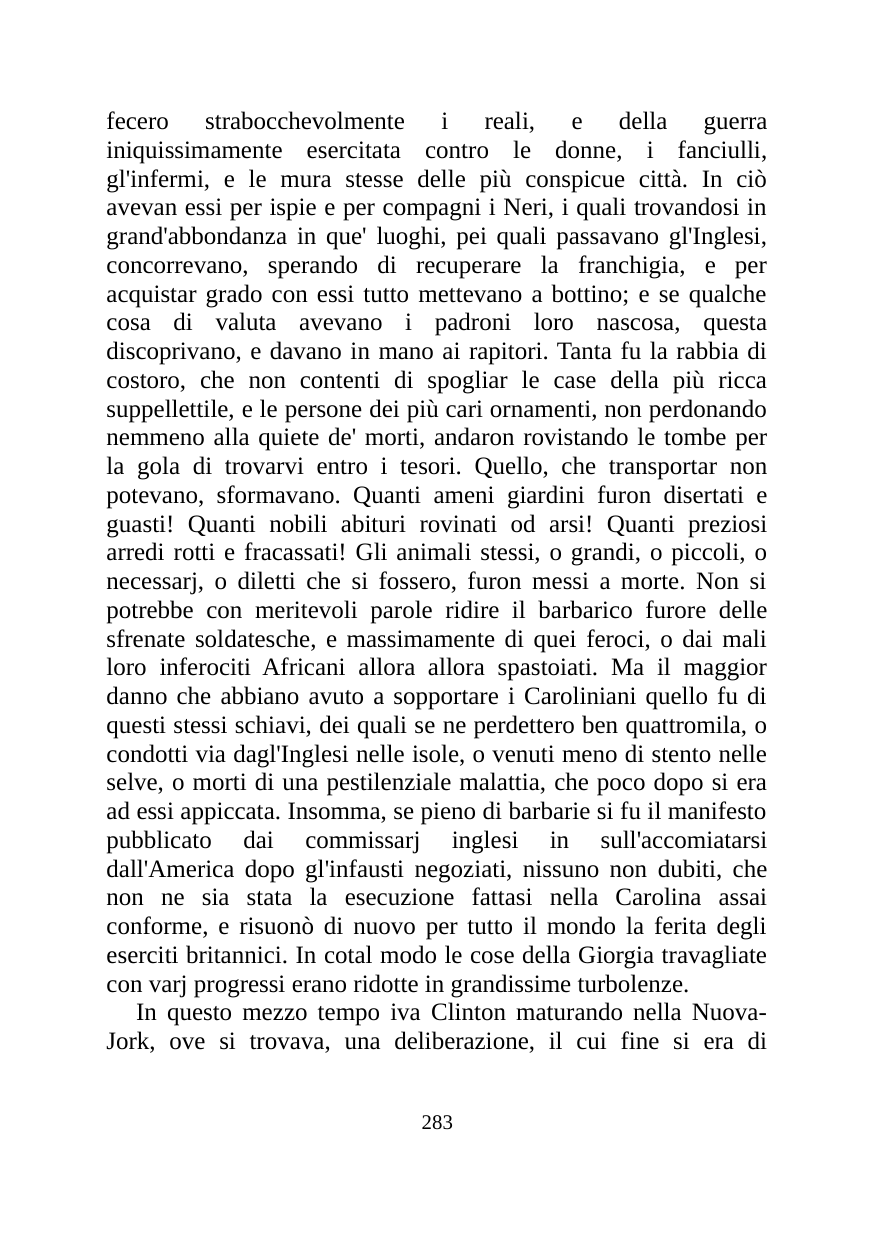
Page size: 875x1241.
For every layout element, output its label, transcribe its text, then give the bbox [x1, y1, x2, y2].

text In questo mezzo tempo iva Clinton maturando nella Nuova-Jork, ove si trovava, una deliberazione, il cui fine si era di [106, 997, 768, 1055]
text fecero strabocchevolmente i reali, e della guerra iniquissimamente esercitata contro le donne, i fanciulli, gl'infermi, e le mura stesse delle più conspicue città. In ciò avevan essi per ispie e per compagni i Neri, i quali trovandosi in grand'abbondanza in que' luoghi, pei quali passavano gl'Inglesi, concorrevano, sperando di recuperare la franchigia, e per acquistar grado con essi tutto mettevano a bottino; e se qualche cosa di valuta avevano i padroni loro nascosa, questa discoprivano, e davano in mano ai rapitori. Tanta fu la rabbia di costoro, che non contenti di spogliar le case della più ricca suppellettile, e le persone dei più cari ornamenti, non perdonando nemmeno alla quiete de' morti, andaron rovistando le tombe per la gola di trovarvi entro i tesori. Quello, che transportar non potevano, sformavano. Quanti ameni giardini furon disertati e guasti! Quanti nobili abituri rovinati od arsi! Quanti preziosi arredi rotti e fracassati! Gli animali stessi, o grandi, o piccoli, o necessarj, o diletti che si fossero, furon messi a morte. Non si potrebbe con meritevoli parole ridire il barbarico furore delle sfrenate soldatesche, e massimamente di quei feroci, o dai mali loro inferociti Africani allora allora spastoiati. Ma il maggior danno che abbiano avuto a sopportare i Caroliniani quello fu di questi stessi schiavi, dei quali se ne perdettero ben quattromila, o condotti via dagl'Inglesi nelle isole, o venuti meno di stento nelle selve, o morti di una pestilenziale malattia, che poco dopo si era ad essi appiccata. Insomma, se pieno di barbarie si fu il manifesto pubblicato dai commissarj inglesi in sull'accomiatarsi dall'America dopo gl'infausti negoziati, nissuno non dubiti, che non ne sia stata la esecuzione fattasi nella Carolina assai conforme, e risuonò di nuovo per tutto il mondo la ferita degli eserciti britannici. In cotal modo le cose della Giorgia travagliate con varj progressi erano ridotte in grandissime turbolenze. [106, 106, 768, 997]
